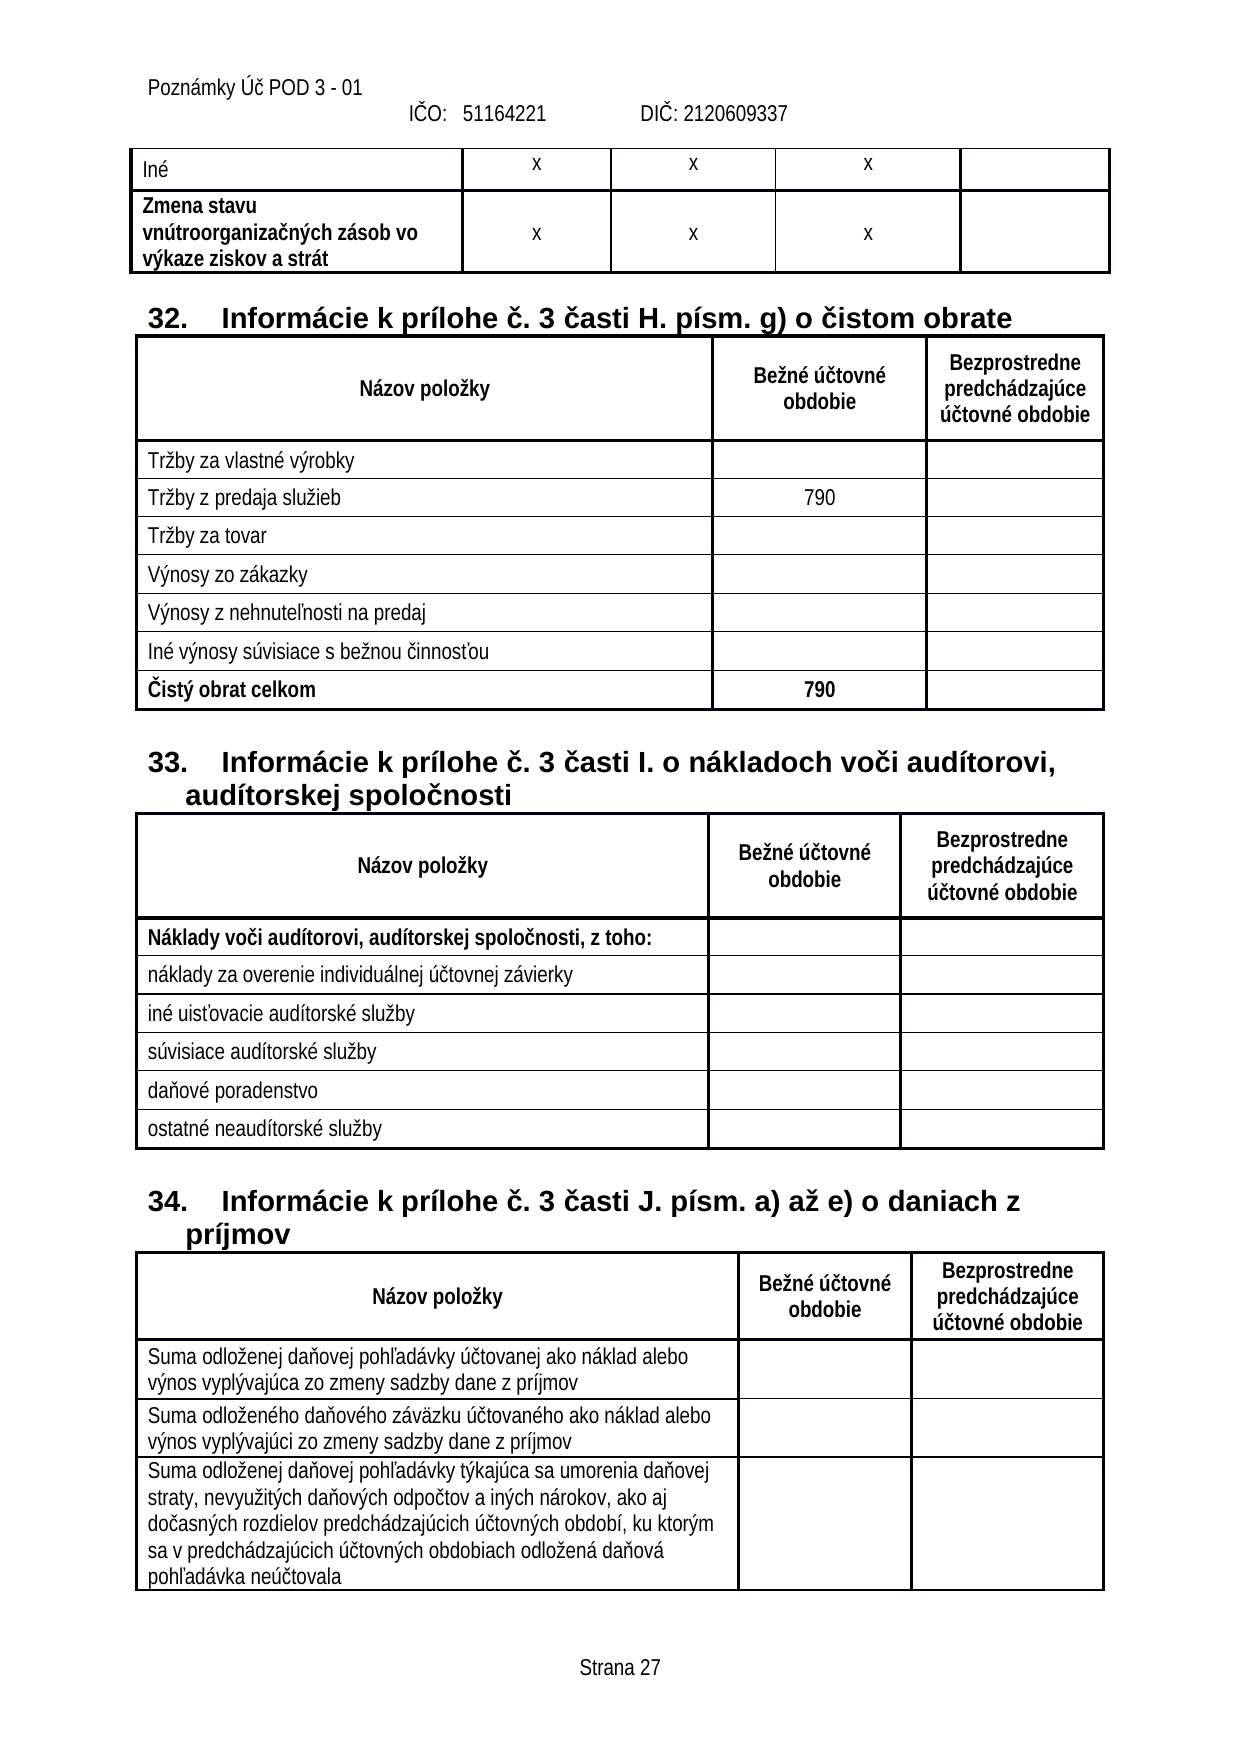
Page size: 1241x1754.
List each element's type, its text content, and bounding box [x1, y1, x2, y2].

table_cell [902, 1071, 1102, 1109]
table_cell [913, 1399, 1102, 1456]
table_cell [928, 594, 1102, 631]
table_header Názov položky [138, 338, 711, 439]
table_cell x [464, 192, 610, 271]
table_cell [928, 479, 1102, 516]
table_header Bezprostredne predchádzajúce účtovné obdobie [913, 1254, 1102, 1338]
table_cell súvisiace audítorské služby [138, 1033, 707, 1070]
table_cell [714, 632, 925, 669]
table_cell [962, 149, 1108, 189]
table_cell náklady za overenie individuálnej účtovnej závierky [138, 956, 707, 993]
table_cell Suma odloženej daňovej pohľadávky týkajúca sa umorenia daňovej straty, nevyužitých daňových odpočtov a iných nárokov, ako aj dočasných rozdielov predchádzajúcich účtovných období, ku ktorým sa v predchádzajúcich účtovných obdobiach odložená daňová pohľadávka neúčtovala [138, 1458, 737, 1589]
table_header Bežné účtovné obdobie [710, 815, 899, 916]
table_cell Tržby z predaja služieb [138, 479, 711, 516]
table_cell [710, 1071, 899, 1109]
table_cell Náklady voči audítorovi, audítorskej spoločnosti, z toho: [138, 920, 707, 955]
table_cell [710, 920, 899, 955]
table_cell [714, 517, 925, 554]
table_cell Výnosy zo zákazky [138, 555, 711, 593]
table_cell [902, 995, 1102, 1032]
table_cell x [464, 149, 610, 189]
table_cell [714, 555, 925, 593]
table_cell [902, 1110, 1102, 1147]
table_cell x [776, 192, 959, 271]
title Informácie k prílohe č. 3 časti J. písm. a) až e) o daniach z príjmov [148, 1184, 1092, 1251]
table_cell [928, 671, 1102, 708]
table_cell [913, 1341, 1102, 1397]
table_cell [962, 192, 1108, 271]
table_cell [714, 594, 925, 631]
table_cell x [612, 192, 775, 271]
table_cell [902, 920, 1102, 955]
table_cell [902, 1033, 1102, 1070]
table_header Bezprostredne predchádzajúce účtovné obdobie [902, 815, 1102, 916]
table_cell ostatné neaudítorské služby [138, 1110, 707, 1147]
table_cell [740, 1399, 910, 1456]
title Informácie k prílohe č. 3 časti H. písm. g) o čistom obrate [148, 301, 1092, 334]
table_cell [740, 1458, 910, 1589]
table_cell [710, 1110, 899, 1147]
table_cell Výnosy z nehnuteľnosti na predaj [138, 594, 711, 631]
table_cell Iné [133, 149, 461, 189]
table_cell 790 [714, 671, 925, 708]
table_cell [928, 517, 1102, 554]
table_cell 790 [714, 479, 925, 516]
table_cell [740, 1341, 910, 1397]
table_cell Tržby za tovar [138, 517, 711, 554]
title Informácie k prílohe č. 3 časti I. o nákladoch voči audítorovi, audítorskej spoločnosti [148, 745, 1092, 812]
table_cell [928, 632, 1102, 669]
table_cell [714, 442, 925, 477]
table_cell [928, 442, 1102, 477]
table_header Názov položky [138, 815, 707, 916]
table_cell Zmena stavu vnútroorganizačných zásob vo výkaze ziskov a strát [133, 192, 461, 271]
table_header Bežné účtovné obdobie [740, 1254, 910, 1338]
table_cell [913, 1458, 1102, 1589]
table_header Bezprostredne predchádzajúce účtovné obdobie [928, 338, 1102, 439]
table_cell Tržby za vlastné výrobky [138, 442, 711, 477]
table_cell [710, 956, 899, 993]
table_cell x [612, 149, 775, 189]
table_cell Čistý obrat celkom [138, 671, 711, 708]
table_cell iné uisťovacie audítorské služby [138, 995, 707, 1032]
table_cell [710, 1033, 899, 1070]
table_header Názov položky [138, 1254, 737, 1338]
table_cell [710, 995, 899, 1032]
table_cell [928, 555, 1102, 593]
table_cell [902, 956, 1102, 993]
table_cell daňové poradenstvo [138, 1071, 707, 1109]
table_cell x [776, 149, 959, 189]
table_cell Iné výnosy súvisiace s bežnou činnosťou [138, 632, 711, 669]
table_cell Suma odloženého daňového záväzku účtovaného ako náklad alebo výnos vyplývajúci zo zmeny sadzby dane z príjmov [138, 1400, 737, 1456]
table_cell Suma odloženej daňovej pohľadávky účtovanej ako náklad alebo výnos vyplývajúca zo zmeny sadzby dane z príjmov [138, 1341, 737, 1397]
table_header Bežné účtovné obdobie [714, 338, 925, 439]
